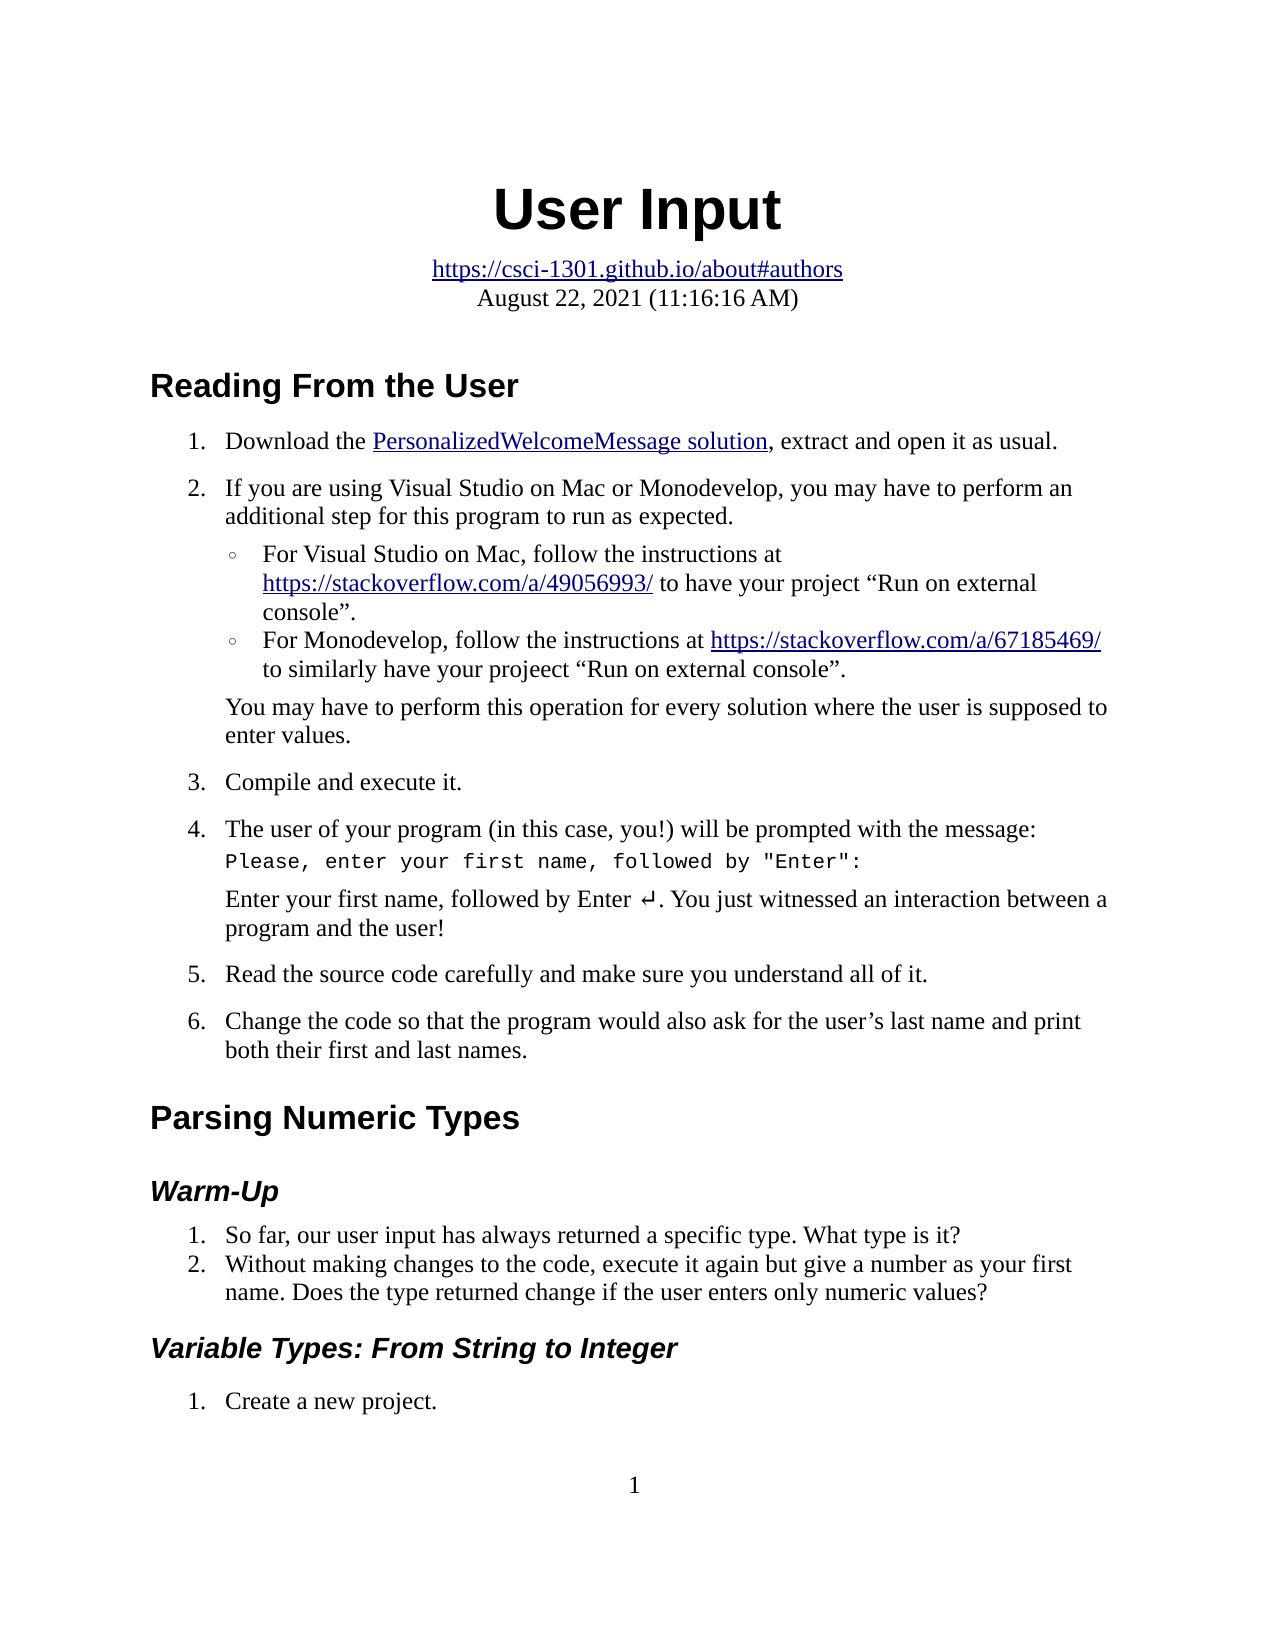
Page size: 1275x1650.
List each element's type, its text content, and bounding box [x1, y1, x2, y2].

list Without making changes to the code, execute it again but give a number as your first name. Does the type returned change if the user enters only numeric values? [187, 1249, 1125, 1306]
list The user of your program (in this case, you!) will be prompted with the message: [187, 814, 1125, 843]
text August 22, 2021 (11:16:16 AM) [150, 283, 1125, 312]
list If you are using Visual Studio on Mac or Monodevelop, you may have to perform an additional step for this program to run as expected. [187, 473, 1125, 530]
subtitle Warm-Up [150, 1174, 1125, 1207]
text https://csci-1301.github.io/about#authors [150, 254, 1125, 283]
list Create a new project. [187, 1386, 1125, 1415]
list Compile and execute it. [187, 767, 1125, 796]
list Please, enter your first name, followed by "Enter": [187, 852, 1125, 875]
list So far, our user input has always returned a specific type. What type is it? [187, 1220, 1125, 1249]
list Enter your first name, followed by Enter ↵. You just witnessed an interaction between a program and the user! [187, 884, 1125, 942]
list Read the source code carefully and make sure you understand all of it. [187, 959, 1125, 988]
list You may have to perform this operation for every solution where the user is supposed to enter values. [187, 692, 1125, 749]
list For Visual Studio on Mac, follow the instructions at https://stackoverflow.com/a/49056993/ to have your project “Run on external console”. [225, 539, 1125, 625]
subtitle Parsing Numeric Types [150, 1098, 1125, 1136]
subtitle Variable Types: From String to Integer [150, 1331, 1125, 1365]
list For Monodevelop, follow the instructions at https://stackoverflow.com/a/67185469/ to similarly have your projeect “Run on external console”. [225, 625, 1125, 683]
subtitle Reading From the User [150, 366, 1125, 404]
title User Input [150, 175, 1125, 242]
list Download the PersonalizedWelcomeMessage solution, extract and open it as usual. [187, 426, 1125, 455]
list Change the code so that the program would also ask for the user’s last name and print both their first and last names. [187, 1006, 1125, 1064]
